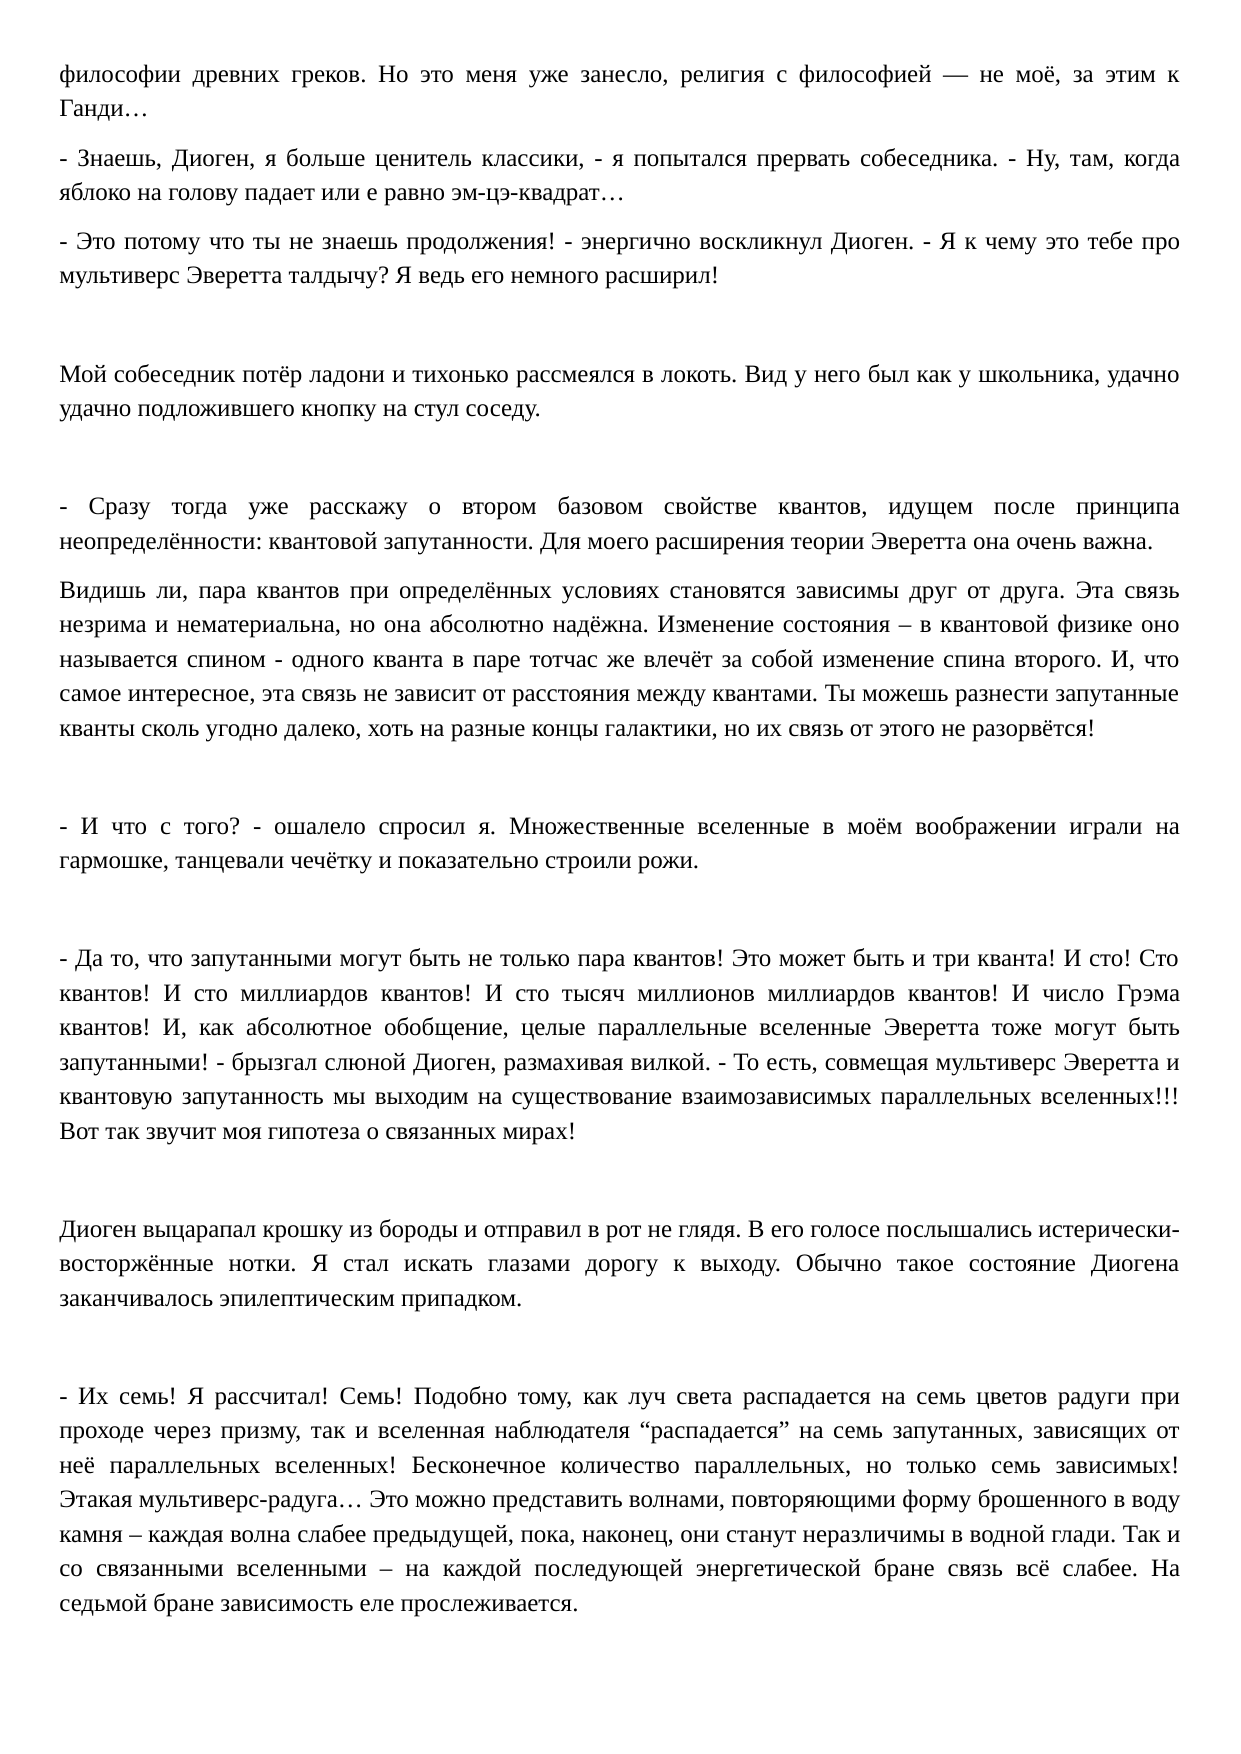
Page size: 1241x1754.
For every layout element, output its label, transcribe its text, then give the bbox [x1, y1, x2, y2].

text Видишь ли, пара квантов при определённых условиях становятся зависимы друг от друга. Эта связь незрима и нематериальна, но она абсолютно надёжна. Изменение состояния – в квантовой физике оно называется спином - одного кванта в паре тотчас же влечёт за собой изменение спина второго. И, что самое интересное, эта связь не зависит от расстояния между квантами. Ты можешь разнести запутанные кванты сколь угодно далеко, хоть на разные концы галактики, но их связь от этого не разорвётся! [59, 575, 1181, 742]
text - Их семь! Я рассчитал! Семь! Подобно тому, как луч света распадается на семь цветов радуги при проходе через призму, так и вселенная наблюдателя “распадается” на семь запутанных, зависящих от неё параллельных вселенных! Бесконечное количество параллельных, но только семь зависимых! Этакая мультиверс-радуга… Это можно представить волнами, повторяющими форму брошенного в воду камня – каждая волна слабее предыдущей, пока, наконец, они станут неразличимы в водной глади. Так и со связанными вселенными – на каждой последующей энергетической бране связь всё слабее. На седьмой бране зависимость еле прослеживается. [59, 1381, 1181, 1617]
text - Знаешь, Диоген, я больше ценитель классики, - я попытался прервать собеседника. - Ну, там, когда яблоко на голову падает или е равно эм-цэ-квадрат… [59, 143, 1181, 206]
text Мой собеседник потёр ладони и тихонько рассмеялся в локоть. Вид у него был как у школьника, удачно удачно подложившего кнопку на стул соседу. [59, 359, 1181, 422]
text - И что с того? - ошалело спросил я. Множественные вселенные в моём воображении играли на гармошке, танцевали чечётку и показательно строили рожи. [59, 811, 1181, 874]
text - Сразу тогда уже расскажу о втором базовом свойстве квантов, идущем после принципа неопределённости: квантовой запутанности. Для моего расширения теории Эверетта она очень важна. [59, 491, 1181, 554]
text - Да то, что запутанными могут быть не только пара квантов! Это может быть и три кванта! И сто! Сто квантов! И сто миллиардов квантов! И сто тысяч миллионов миллиардов квантов! И число Грэма квантов! И, как абсолютное обобщение, целые параллельные вселенные Эверетта тоже могут быть запутанными! - брызгал слюной Диоген, размахивая вилкой. - То есть, совмещая мультиверс Эверетта и квантовую запутанность мы выходим на существование взаимозависимых параллельных вселенных!!! Вот так звучит моя гипотеза о связанных мирах! [59, 943, 1181, 1145]
text философии древних греков. Но это меня уже занесло, религия с философией — не моё, за этим к Ганди… [59, 59, 1181, 122]
text Диоген выцарапал крошку из бороды и отправил в рот не глядя. В его голосе послышались истерически-восторжённые нотки. Я стал искать глазами дорогу к выходу. Обычно такое состояние Диогена заканчивалось эпилептическим припадком. [59, 1214, 1181, 1312]
text - Это потому что ты не знаешь продолжения! - энергично воскликнул Диоген. - Я к чему это тебе про мультиверс Эверетта талдычу? Я ведь его немного расширил! [59, 226, 1181, 289]
